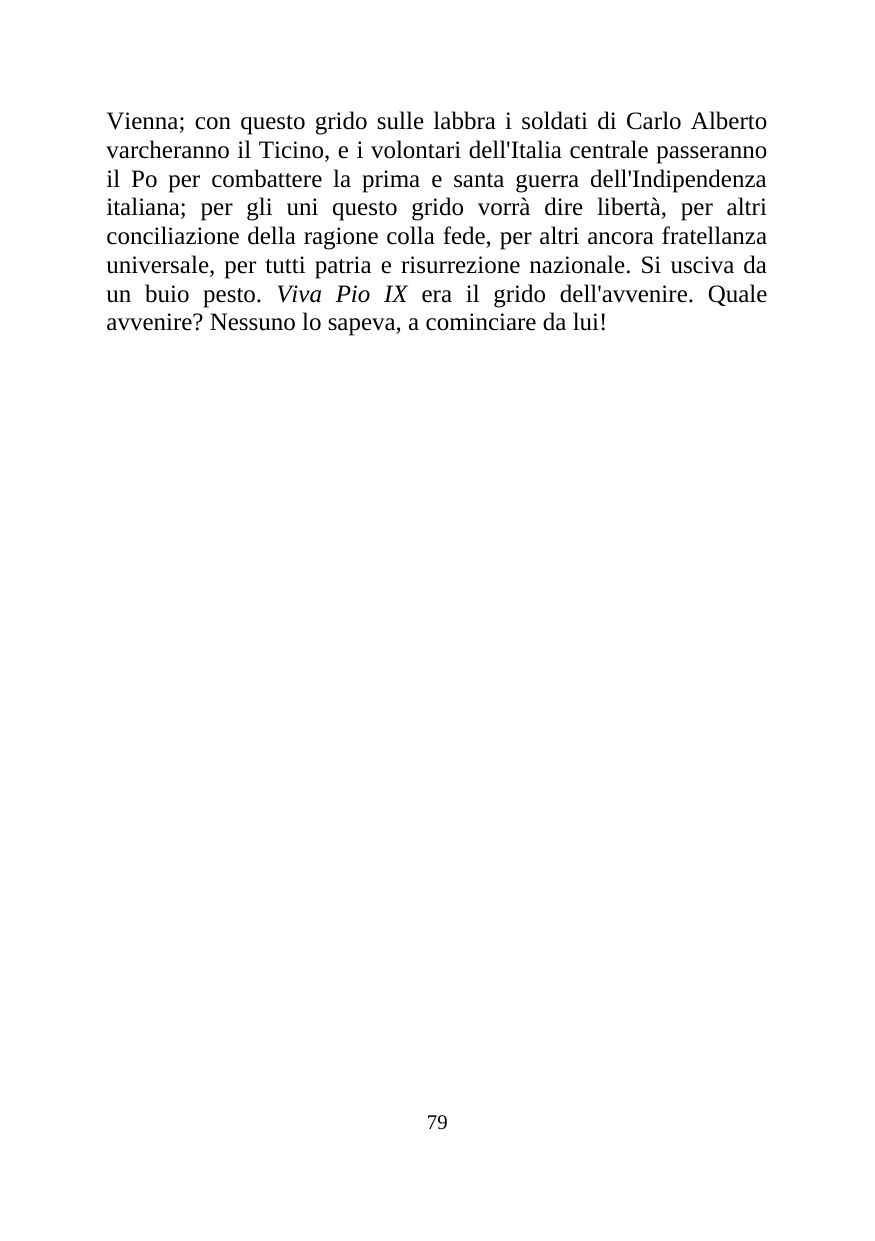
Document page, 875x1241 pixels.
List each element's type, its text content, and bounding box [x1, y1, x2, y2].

text Vienna; con questo grido sulle labbra i soldati di Carlo Alberto varcheranno il Ticino, e i volontari dell'Italia centrale passeranno il Po per combattere la prima e santa guerra dell'Indipendenza italiana; per gli uni questo grido vorrà dire libertà, per altri conciliazione della ragione colla fede, per altri ancora fratellanza universale, per tutti patria e risurrezione nazionale. Si usciva da un buio pesto. Viva Pio IX era il grido dell'avvenire. Quale avvenire? Nessuno lo sapeva, a cominciare da lui! [106, 106, 768, 336]
